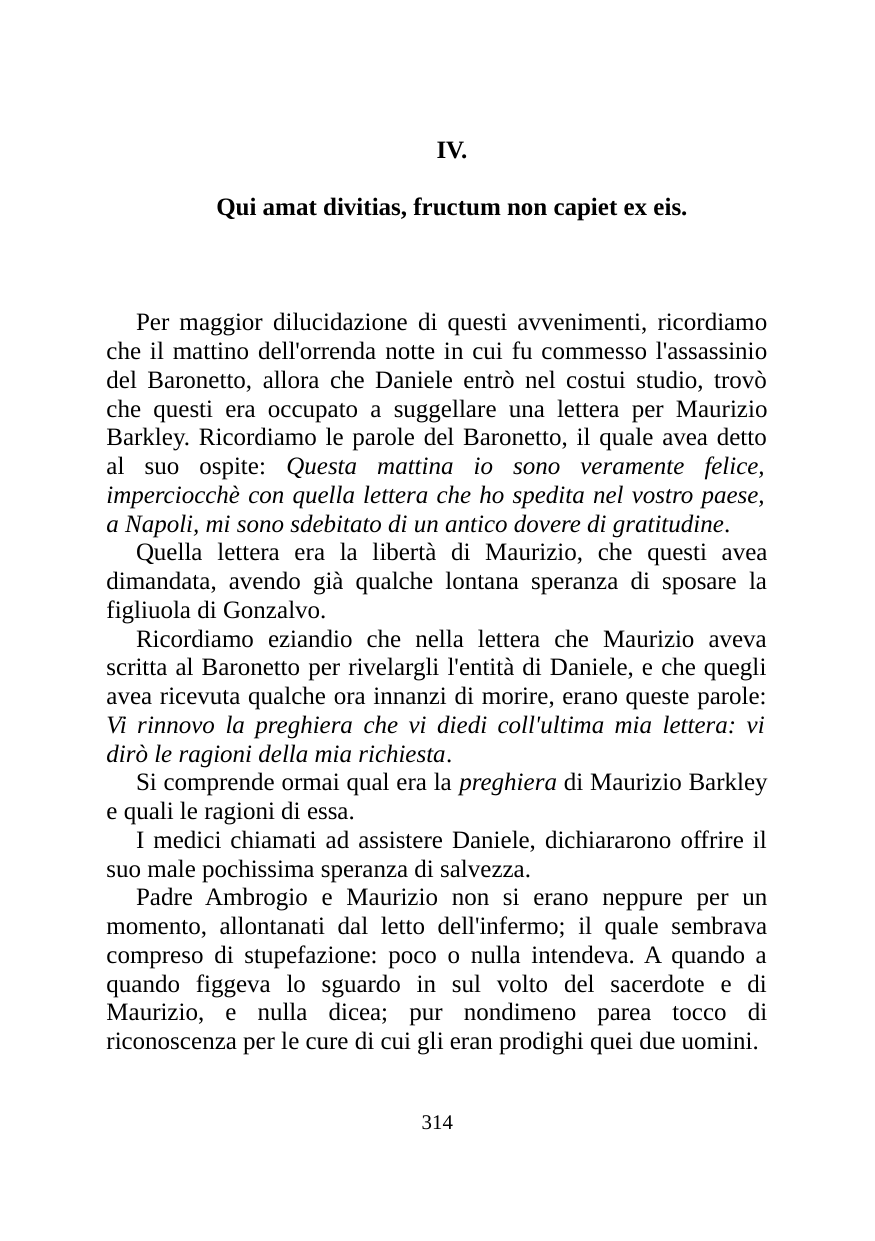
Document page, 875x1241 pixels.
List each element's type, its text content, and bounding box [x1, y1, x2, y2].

text Padre Ambrogio e Maurizio non si erano neppure per un momento, allontanati dal letto dell'infermo; il quale sembrava compreso di stupefazione: poco o nulla intendeva. A quando a quando figgeva lo sguardo in sul volto del sacerdote e di Maurizio, e nulla dicea; pur nondimeno parea tocco di riconoscenza per le cure di cui gli eran prodighi quei due uomini. [106, 882, 768, 1055]
text Per maggior dilucidazione di questi avvenimenti, ricordiamo che il mattino dell'orrenda notte in cui fu commesso l'assassinio del Baronetto, allora che Daniele entrò nel costui studio, trovò che questi era occupato a suggellare una lettera per Maurizio Barkley. Ricordiamo le parole del Baronetto, il quale avea detto al suo ospite: Questa mattina io sono veramente felice, imperciocchè con quella lettera che ho spedita nel vostro paese, a Napoli, mi sono sdebitato di un antico dovere di gratitudine. [106, 307, 768, 537]
text Quella lettera era la libertà di Maurizio, che questi avea dimandata, avendo già qualche lontana speranza di sposare la figliuola di Gonzalvo. [106, 537, 768, 624]
text IV. [106, 135, 768, 164]
text Qui amat divitias, fructum non capiet ex eis. [106, 192, 768, 221]
text I medici chiamati ad assistere Daniele, dichiararono offrire il suo male pochissima speranza di salvezza. [106, 825, 768, 882]
text Ricordiamo eziandio che nella lettera che Maurizio aveva scritta al Baronetto per rivelargli l'entità di Daniele, e che quegli avea ricevuta qualche ora innanzi di morire, erano queste parole: Vi rinnovo la preghiera che vi diedi coll'ultima mia lettera: vi dirò le ragioni della mia richiesta. [106, 624, 768, 767]
text Si comprende ormai qual era la preghiera di Maurizio Barkley e quali le ragioni di essa. [106, 767, 768, 825]
